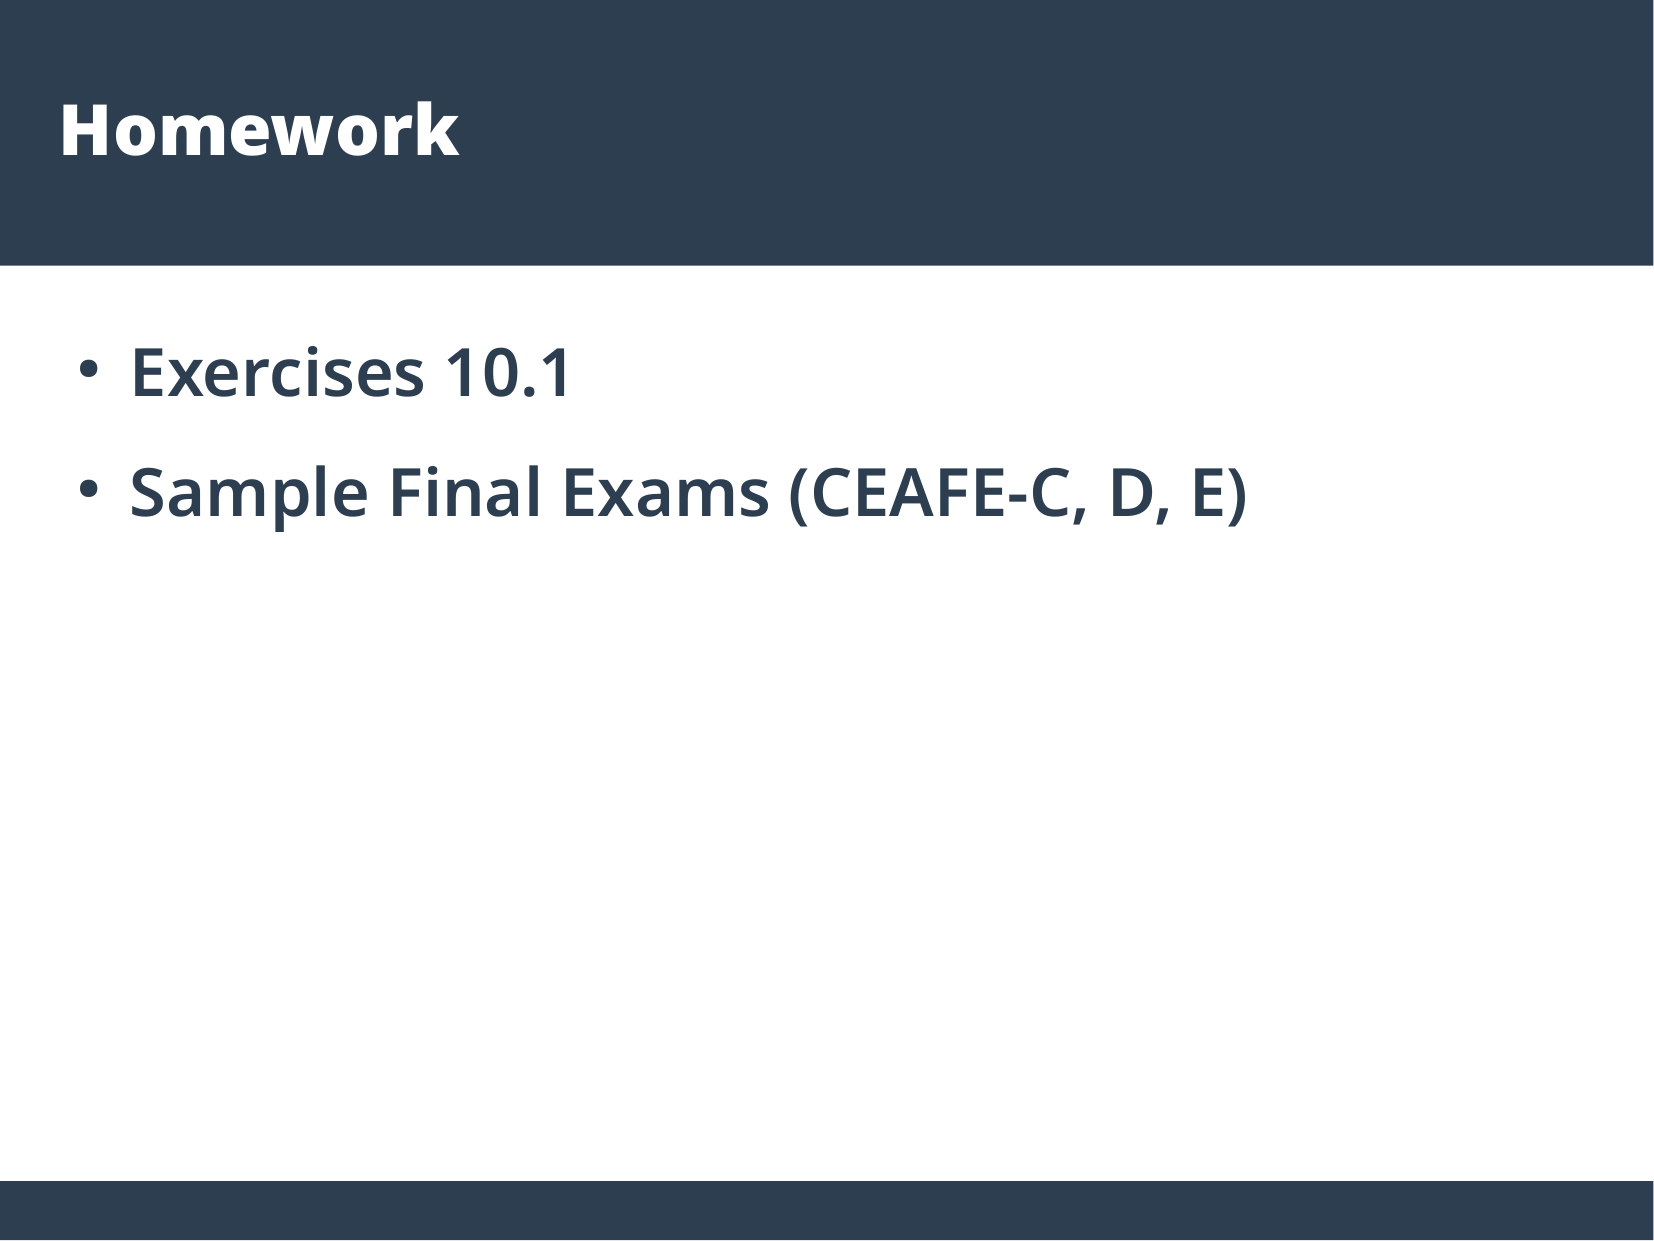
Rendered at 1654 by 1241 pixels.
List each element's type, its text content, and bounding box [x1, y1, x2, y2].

list Exercises 10.1 Sample Final Exams (CEAFE-C, D, E) [59, 324, 1595, 1152]
title Homework [59, 49, 1595, 207]
